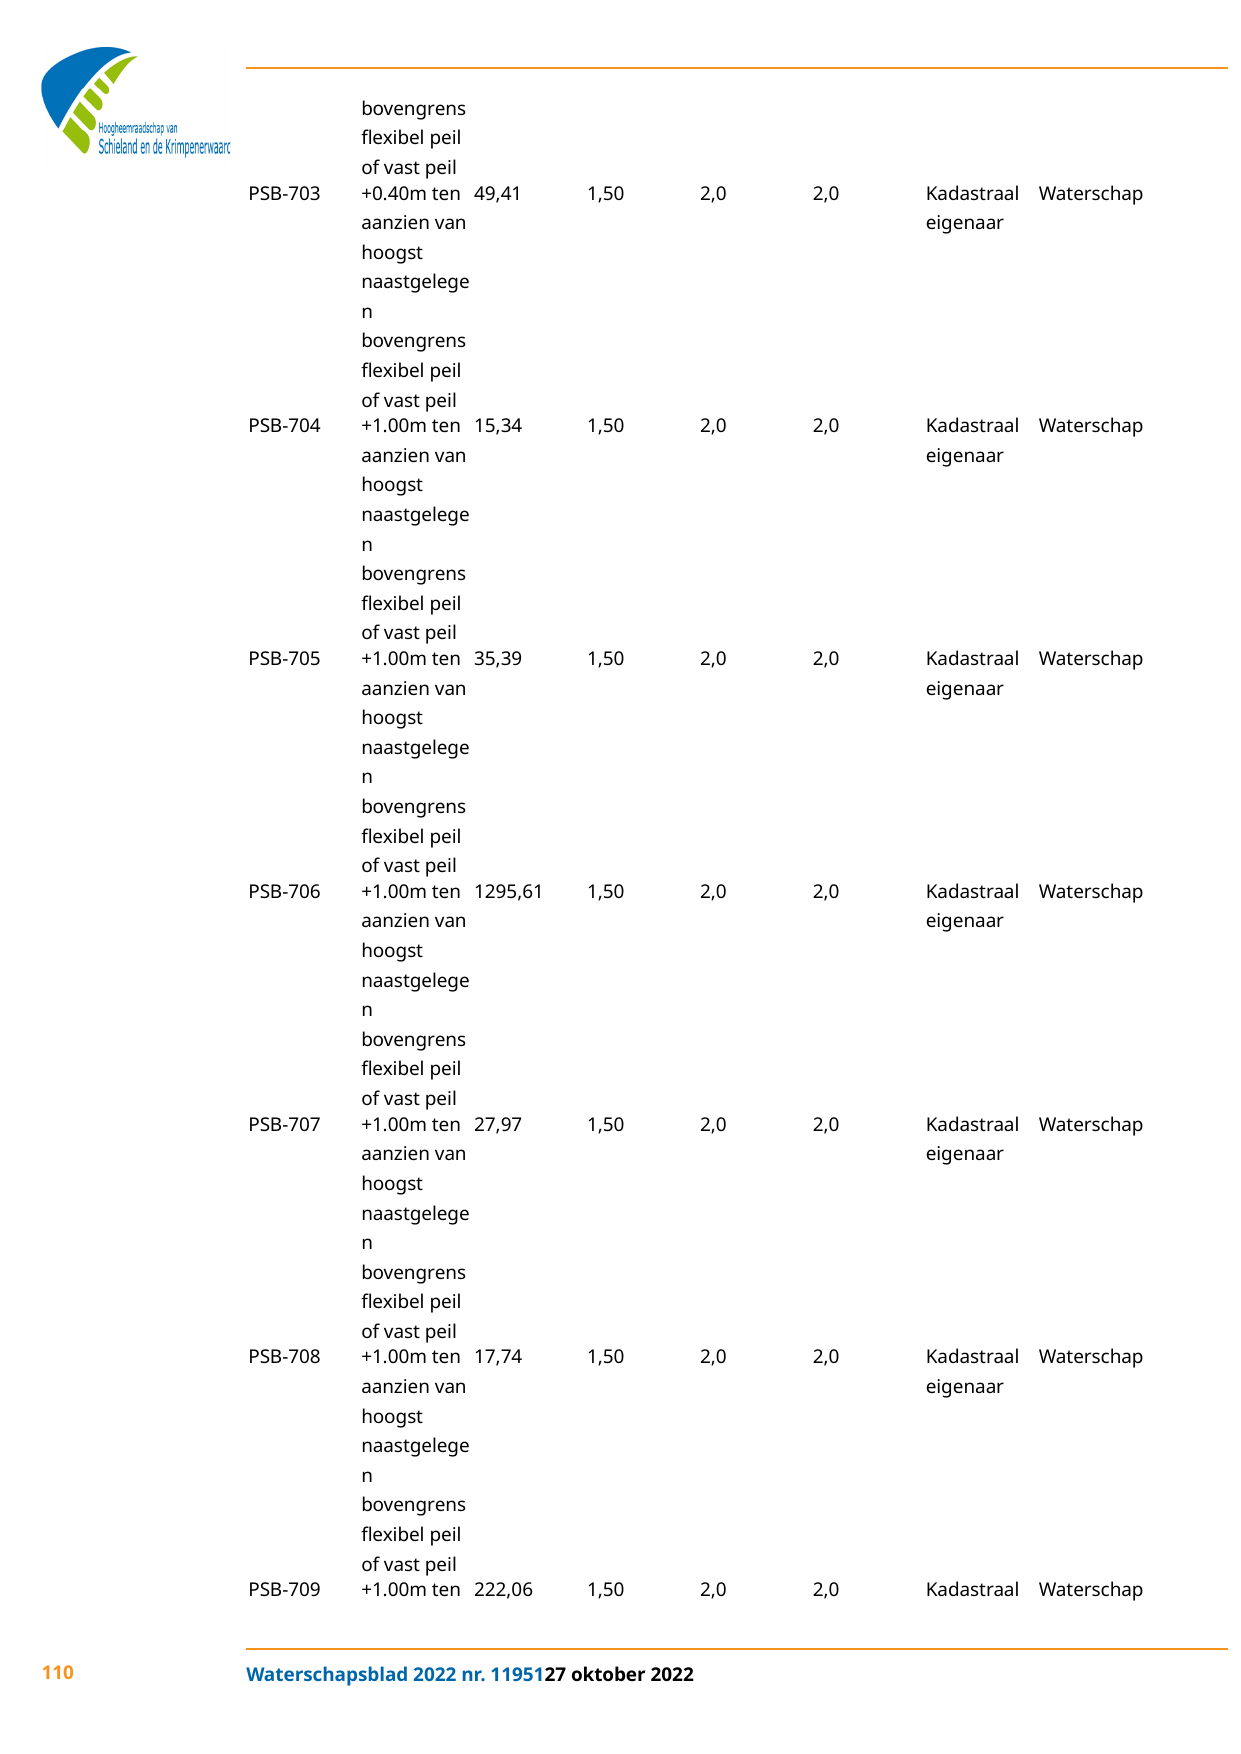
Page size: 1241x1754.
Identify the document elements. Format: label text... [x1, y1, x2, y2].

table_cell 2,0 [813, 1111, 926, 1344]
table_cell 2,0 [700, 1344, 813, 1577]
table_cell PSB-708 [248, 1344, 361, 1577]
table_cell 2,0 [700, 645, 813, 878]
table_cell [1039, 95, 1152, 180]
table_cell Kadastraal eigenaar [926, 645, 1038, 878]
table_cell Waterschap [1039, 180, 1152, 412]
table_cell PSB-703 [248, 180, 361, 412]
table_cell 2,0 [813, 1344, 926, 1577]
table_cell +1.00m ten aanzien van hoogst naastgelegen bovengrens flexibel peil of vast peil [361, 1111, 474, 1344]
table_cell 2,0 [700, 413, 813, 645]
table_cell 2,0 [813, 180, 926, 412]
table_cell 1,50 [587, 645, 700, 878]
table_cell [926, 95, 1038, 180]
table_cell 2,0 [700, 1111, 813, 1344]
table_cell Kadastraal eigenaar [926, 413, 1038, 645]
table_cell PSB-707 [248, 1111, 361, 1344]
picture [41, 47, 231, 172]
table_cell 49,41 [474, 180, 587, 412]
table_cell 2,0 [813, 1577, 926, 1602]
table_cell +1.00m ten aanzien van hoogst naastgelegen bovengrens flexibel peil of vast peil [361, 413, 474, 645]
table_cell +1.00m ten aanzien van hoogst naastgelegen bovengrens flexibel peil of vast peil [361, 645, 474, 878]
table_cell 17,74 [474, 1344, 587, 1577]
table_cell 1,50 [587, 413, 700, 645]
table_cell Kadastraal eigenaar [926, 180, 1038, 412]
table_cell PSB-706 [248, 878, 361, 1111]
table_cell 2,0 [700, 180, 813, 412]
table_cell 2,0 [813, 645, 926, 878]
table_cell 1,50 [587, 180, 700, 412]
table_cell 2,0 [813, 413, 926, 645]
table_cell PSB-709 [248, 1577, 361, 1602]
table_cell [474, 95, 587, 180]
table_cell 1,50 [587, 878, 700, 1111]
table_cell 1,50 [587, 1111, 700, 1344]
table_cell [587, 95, 700, 180]
table_cell Kadastraal eigenaar [926, 1111, 1038, 1344]
table_cell Waterschap [1039, 645, 1152, 878]
table_cell +1.00m ten [361, 1577, 474, 1602]
table_cell [248, 95, 361, 180]
table_cell 35,39 [474, 645, 587, 878]
table_cell Kadastraal eigenaar [926, 878, 1038, 1111]
table_cell 2,0 [813, 878, 926, 1111]
table_cell Kadastraal eigenaar [926, 1344, 1038, 1577]
table_cell 1295,61 [474, 878, 587, 1111]
table_cell +1.00m ten aanzien van hoogst naastgelegen bovengrens flexibel peil of vast peil [361, 1344, 474, 1577]
table_cell [813, 95, 926, 180]
table_cell +1.00m ten aanzien van hoogst naastgelegen bovengrens flexibel peil of vast peil [361, 878, 474, 1111]
table_cell 1,50 [587, 1577, 700, 1602]
table_cell [700, 95, 813, 180]
table_cell +0.40m ten aanzien van hoogst naastgelegen bovengrens flexibel peil of vast peil [361, 180, 474, 412]
table_cell Waterschap [1039, 1577, 1152, 1602]
table_cell Waterschap [1039, 878, 1152, 1111]
table_cell 1,50 [587, 1344, 700, 1577]
table_cell PSB-704 [248, 413, 361, 645]
table_cell 2,0 [700, 1577, 813, 1602]
table_cell bovengrens flexibel peil of vast peil [361, 95, 474, 180]
table_cell 27,97 [474, 1111, 587, 1344]
table_cell 2,0 [700, 878, 813, 1111]
table_cell Waterschap [1039, 1111, 1152, 1344]
table_cell 15,34 [474, 413, 587, 645]
table_cell Kadastraal [926, 1577, 1038, 1602]
table_cell Waterschap [1039, 413, 1152, 645]
table_cell Waterschap [1039, 1344, 1152, 1577]
table_cell PSB-705 [248, 645, 361, 878]
table_cell 222,06 [474, 1577, 587, 1602]
